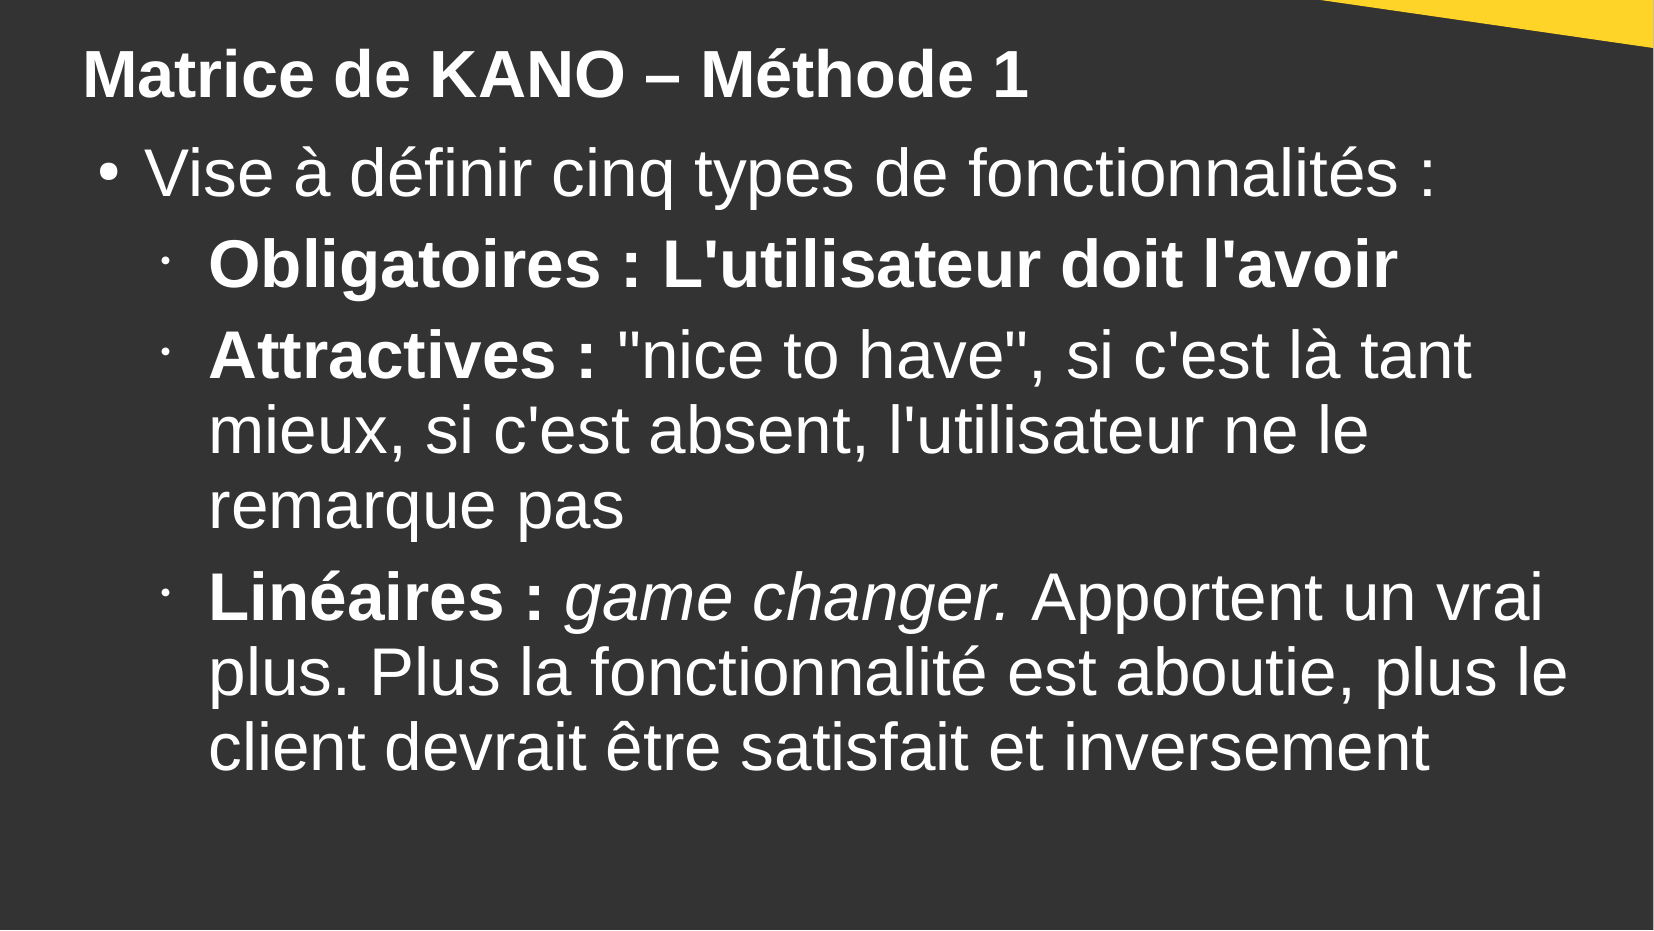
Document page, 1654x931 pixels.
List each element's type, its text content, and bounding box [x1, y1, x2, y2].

title Matrice de KANO – Méthode 1 [82, 37, 1571, 122]
list Vise à définir cinq types de fonctionnalités : Obligatoires : L'utilisateur doit l'avoir Attractives : "nice to have", si c'est là tant mieux, si c'est absent, l'utilisateur ne le remarque pas Linéaires : game changer. Apportent un vrai plus. Plus la fonctionnalité est aboutie, plus le client devrait être satisfait et inversement [80, 135, 1620, 792]
text_box [1320, 0, 1654, 49]
